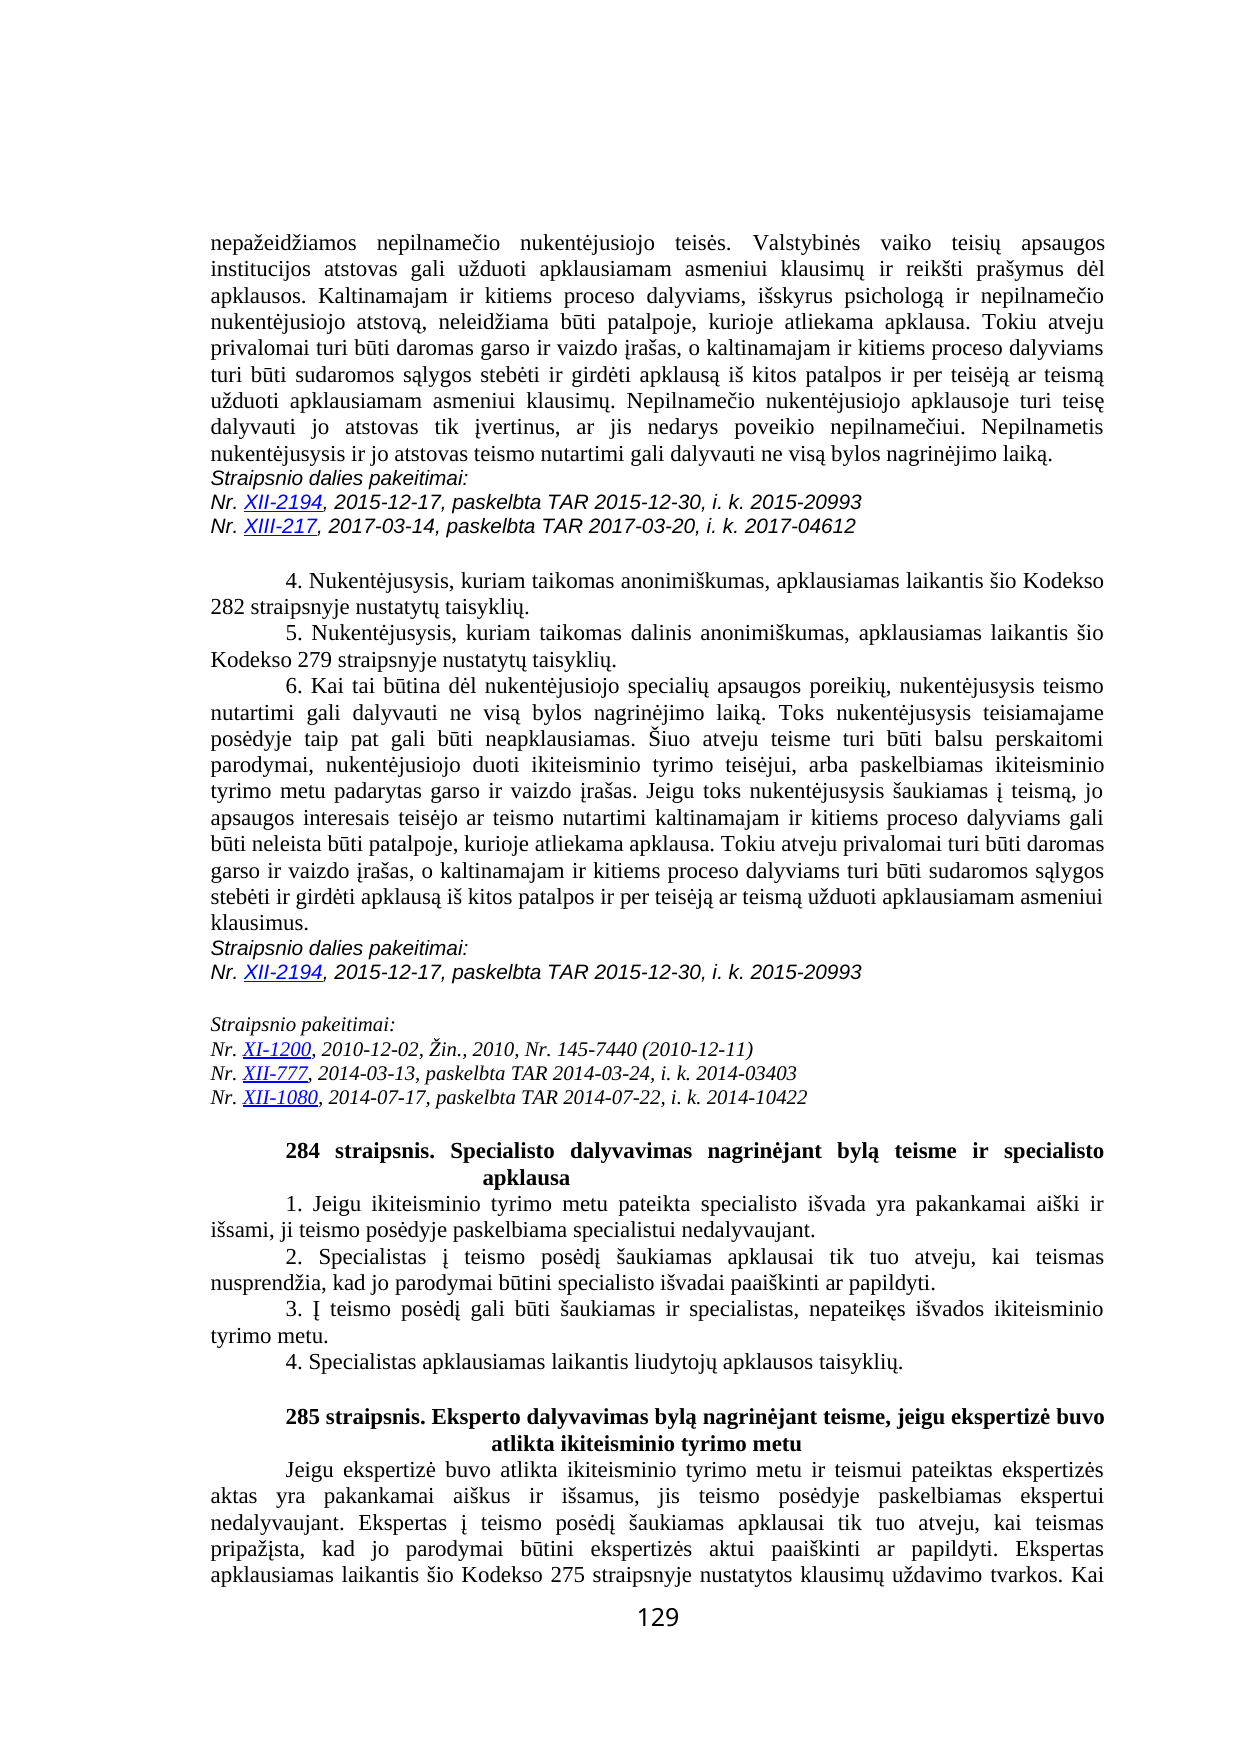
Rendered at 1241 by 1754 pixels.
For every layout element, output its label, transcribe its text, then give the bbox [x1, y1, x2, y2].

text 6. Kai tai būtina dėl nukentėjusiojo specialių apsaugos poreikių, nukentėjusysis teismo nutartimi gali dalyvauti ne visą bylos nagrinėjimo laiką. Toks nukentėjusysis teisiamajame posėdyje taip pat gali būti neapklausiamas. Šiuo atveju teisme turi būti balsu perskaitomi parodymai, nukentėjusiojo duoti ikiteisminio tyrimo teisėjui, arba paskelbiamas ikiteisminio tyrimo metu padarytas garso ir vaizdo įrašas. Jeigu toks nukentėjusysis šaukiamas į teismą, jo apsaugos interesais teisėjo ar teismo nutartimi kaltinamajam ir kitiems proceso dalyviams gali būti neleista būti patalpoje, kurioje atliekama apklausa. Tokiu atveju privalomai turi būti daromas garso ir vaizdo įrašas, o kaltinamajam ir kitiems proceso dalyviams turi būti sudaromos sąlygos stebėti ir girdėti apklausą iš kitos patalpos ir per teisėją ar teismą užduoti apklausiamam asmeniui klausimus. [210, 672, 1105, 936]
text 4. Nukentėjusysis, kuriam taikomas anonimiškumas, apklausiamas laikantis šio Kodekso 282 straipsnyje nustatytų taisyklių. [210, 567, 1105, 619]
text Jeigu ekspertizė buvo atlikta ikiteisminio tyrimo metu ir teismui pateiktas ekspertizės aktas yra pakankamai aiškus ir išsamus, jis teismo posėdyje paskelbiamas ekspertui nedalyvaujant. Ekspertas į teismo posėdį šaukiamas apklausai tik tuo atveju, kai teismas pripažįsta, kad jo parodymai būtini ekspertizės aktui paaiškinti ar papildyti. Ekspertas apklausiamas laikantis šio Kodekso 275 straipsnyje nustatytos klausimų uždavimo tvarkos. Kai [210, 1456, 1105, 1588]
text 5. Nukentėjusysis, kuriam taikomas dalinis anonimiškumas, apklausiamas laikantis šio Kodekso 279 straipsnyje nustatytų taisyklių. [210, 619, 1105, 672]
text Nr. XII-2194, 2015-12-17, paskelbta TAR 2015-12-30, i. k. 2015-20993 [210, 960, 1105, 984]
text Straipsnio dalies pakeitimai: [210, 466, 1105, 490]
text Straipsnio dalies pakeitimai: [210, 936, 1105, 960]
text Nr. XI-1200, 2010-12-02, Žin., 2010, Nr. 145-7440 (2010-12-11) [210, 1036, 1105, 1061]
text 285 straipsnis. Eksperto dalyvavimas bylą nagrinėjant teisme, jeigu ekspertizė buvo atlikta ikiteisminio tyrimo metu [285, 1403, 1105, 1456]
text Nr. XIII-217, 2017-03-14, paskelbta TAR 2017-03-20, i. k. 2017-04612 [210, 514, 1105, 538]
text Nr. XII-1080, 2014-07-17, paskelbta TAR 2014-07-22, i. k. 2014-10422 [210, 1084, 1105, 1109]
text 2. Specialistas į teismo posėdį šaukiamas apklausai tik tuo atveju, kai teismas nusprendžia, kad jo parodymai būtini specialisto išvadai paaiškinti ar papildyti. [210, 1243, 1105, 1296]
text Nr. XII-2194, 2015-12-17, paskelbta TAR 2015-12-30, i. k. 2015-20993 [210, 490, 1105, 514]
text nepažeidžiamos nepilnamečio nukentėjusiojo teisės. Valstybinės vaiko teisių apsaugos institucijos atstovas gali užduoti apklausiamam asmeniui klausimų ir reikšti prašymus dėl apklausos. Kaltinamajam ir kitiems proceso dalyviams, išskyrus psichologą ir nepilnamečio nukentėjusiojo atstovą, neleidžiama būti patalpoje, kurioje atliekama apklausa. Tokiu atveju privalomai turi būti daromas garso ir vaizdo įrašas, o kaltinamajam ir kitiems proceso dalyviams turi būti sudaromos sąlygos stebėti ir girdėti apklausą iš kitos patalpos ir per teisėją ar teismą užduoti apklausiamam asmeniui klausimų. Nepilnamečio nukentėjusiojo apklausoje turi teisę dalyvauti jo atstovas tik įvertinus, ar jis nedarys poveikio nepilnamečiui. Nepilnametis nukentėjusysis ir jo atstovas teismo nutartimi gali dalyvauti ne visą bylos nagrinėjimo laiką. [210, 229, 1105, 466]
text 1. Jeigu ikiteisminio tyrimo metu pateikta specialisto išvada yra pakankamai aiški ir išsami, ji teismo posėdyje paskelbiama specialistui nedalyvaujant. [210, 1190, 1105, 1243]
text Nr. XII-777, 2014-03-13, paskelbta TAR 2014-03-24, i. k. 2014-03403 [210, 1061, 1105, 1084]
text Straipsnio pakeitimai: [210, 1012, 1105, 1036]
text 4. Specialistas apklausiamas laikantis liudytojų apklausos taisyklių. [210, 1348, 1105, 1374]
text 284 straipsnis. Specialisto dalyvavimas nagrinėjant bylą teisme ir specialisto apklausa [285, 1137, 1105, 1190]
text 3. Į teismo posėdį gali būti šaukiamas ir specialistas, nepateikęs išvados ikiteisminio tyrimo metu. [210, 1296, 1105, 1348]
